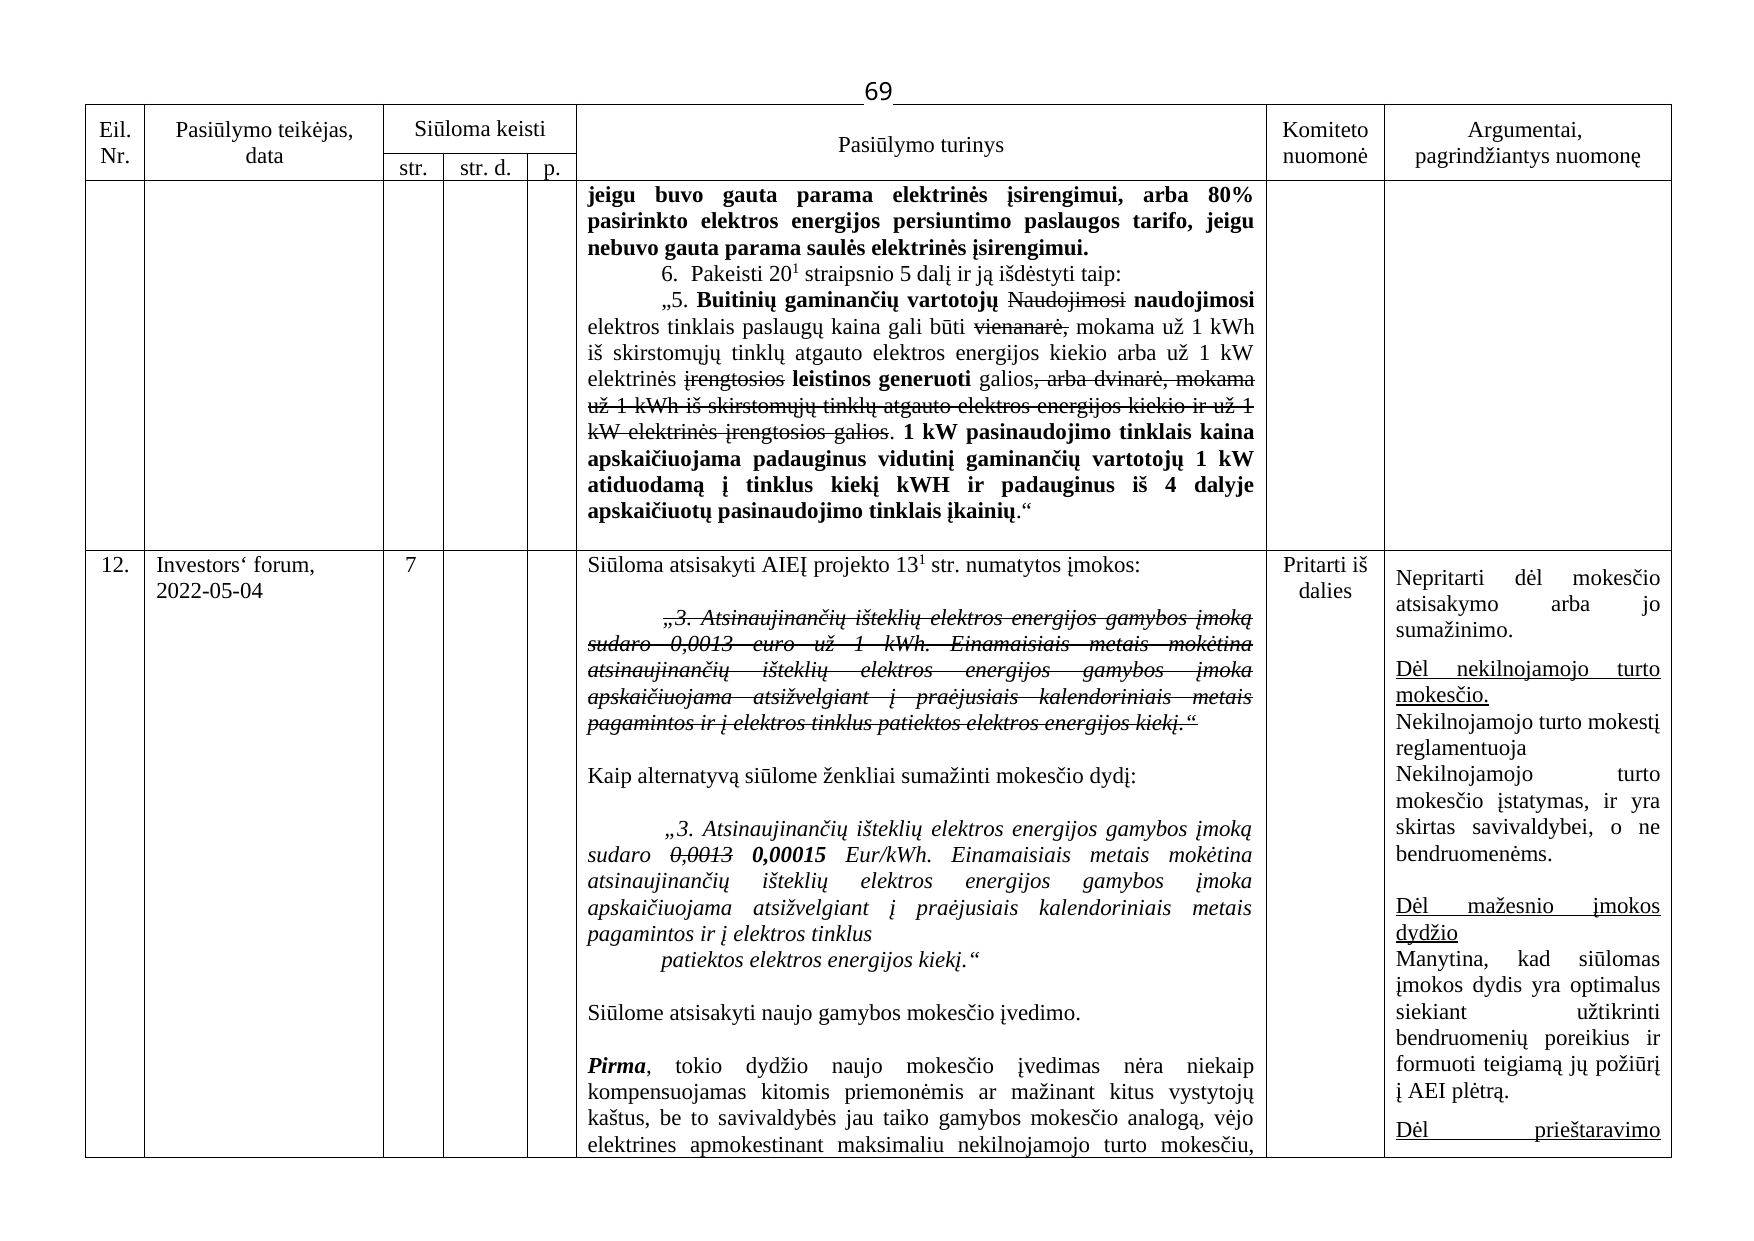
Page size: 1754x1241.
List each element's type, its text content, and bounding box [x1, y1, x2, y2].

table_header Pasiūlymo turinys [577, 105, 1266, 180]
table_cell [444, 551, 527, 1157]
table_cell str. [384, 154, 443, 180]
table_cell Siūloma atsisakyti AIEĮ projekto 131 str. numatytos įmokos: „3. Atsinaujinančių išteklių elektros energijos gamybos įmoką sudaro 0,0013 euro už 1 kWh. Einamaisiais metais mokėtina atsinaujinančių išteklių elektros energijos gamybos įmoka apskaičiuojama atsižvelgiant į praėjusiais kalendoriniais metais pagamintos ir į elektros tinklus patiektos elektros energijos kiekį.“ Kaip alternatyvą siūlome ženkliai sumažinti mokesčio dydį: „3. Atsinaujinančių išteklių elektros energijos gamybos įmoką sudaro 0,0013 0,00015 Eur/kWh. Einamaisiais metais mokėtina atsinaujinančių išteklių elektros energijos gamybos įmoka apskaičiuojama atsižvelgiant į praėjusiais kalendoriniais metais pagamintos ir į elektros tinklus patiektos elektros energijos kiekį.“ Siūlome atsisakyti naujo gamybos mokesčio įvedimo. Pirma, tokio dydžio naujo mokesčio įvedimas nėra niekaip kompensuojamas kitomis priemonėmis ar mažinant kitus vystytojų kaštus, be to savivaldybės jau taiko gamybos mokesčio analogą, vėjo elektrines apmokestinant maksimaliu nekilnojamojo turto mokesčiu, [577, 551, 1266, 1157]
table_cell [528, 551, 576, 1157]
table_cell [384, 181, 443, 550]
table_cell p. [528, 154, 576, 180]
table_header Eil. Nr. [86, 105, 144, 180]
table_cell [145, 181, 383, 550]
table_cell 12. [86, 551, 144, 1157]
table_cell 7 [384, 551, 443, 1157]
table_cell Nepritarti dėl mokesčio atsisakymo arba jo sumažinimo. Dėl nekilnojamojo turto mokesčio. Nekilnojamojo turto mokestį reglamentuoja Nekilnojamojo turto mokesčio įstatymas, ir yra skirtas savivaldybei, o ne bendruomenėms. Dėl mažesnio įmokos dydžio Manytina, kad siūlomas įmokos dydis yra optimalus siekiant užtikrinti bendruomenių poreikius ir formuoti teigiamą jų požiūrį į AEI plėtrą. Dėl prieštaravimo [1385, 551, 1671, 1157]
table_cell [1385, 181, 1671, 550]
table_header Siūloma keisti [384, 105, 576, 153]
table_header Pasiūlymo teikėjas, data [145, 105, 383, 180]
table_cell [1267, 181, 1384, 550]
table_cell Investors‘ forum, 2022-05-04 [145, 551, 383, 1157]
table_cell [444, 181, 527, 550]
table_cell str. d. [444, 154, 527, 180]
table_cell Pritarti iš dalies [1267, 551, 1384, 1157]
table_cell jeigu buvo gauta parama elektrinės įsirengimui, arba 80% pasirinkto elektros energijos persiuntimo paslaugos tarifo, jeigu nebuvo gauta parama saulės elektrinės įsirengimui. 6. Pakeisti 201 straipsnio 5 dalį ir ją išdėstyti taip: „5. Buitinių gaminančių vartotojų Naudojimosi naudojimosi elektros tinklais paslaugų kaina gali būti vienanarė, mokama už 1 kWh iš skirstomųjų tinklų atgauto elektros energijos kiekio arba už 1 kW elektrinės įrengtosios leistinos generuoti galios, arba dvinarė, mokama už 1 kWh iš skirstomųjų tinklų atgauto elektros energijos kiekio ir už 1 kW elektrinės įrengtosios galios. 1 kW pasinaudojimo tinklais kaina apskaičiuojama padauginus vidutinį gaminančių vartotojų 1 kW atiduodamą į tinklus kiekį kWH ir padauginus iš 4 dalyje apskaičiuotų pasinaudojimo tinklais įkainių.“ [577, 181, 1266, 550]
table_cell [86, 181, 144, 550]
table_cell [528, 181, 576, 550]
table_header Komiteto nuomonė [1267, 105, 1384, 180]
table_header Argumentai, pagrindžiantys nuomonę [1385, 105, 1671, 180]
